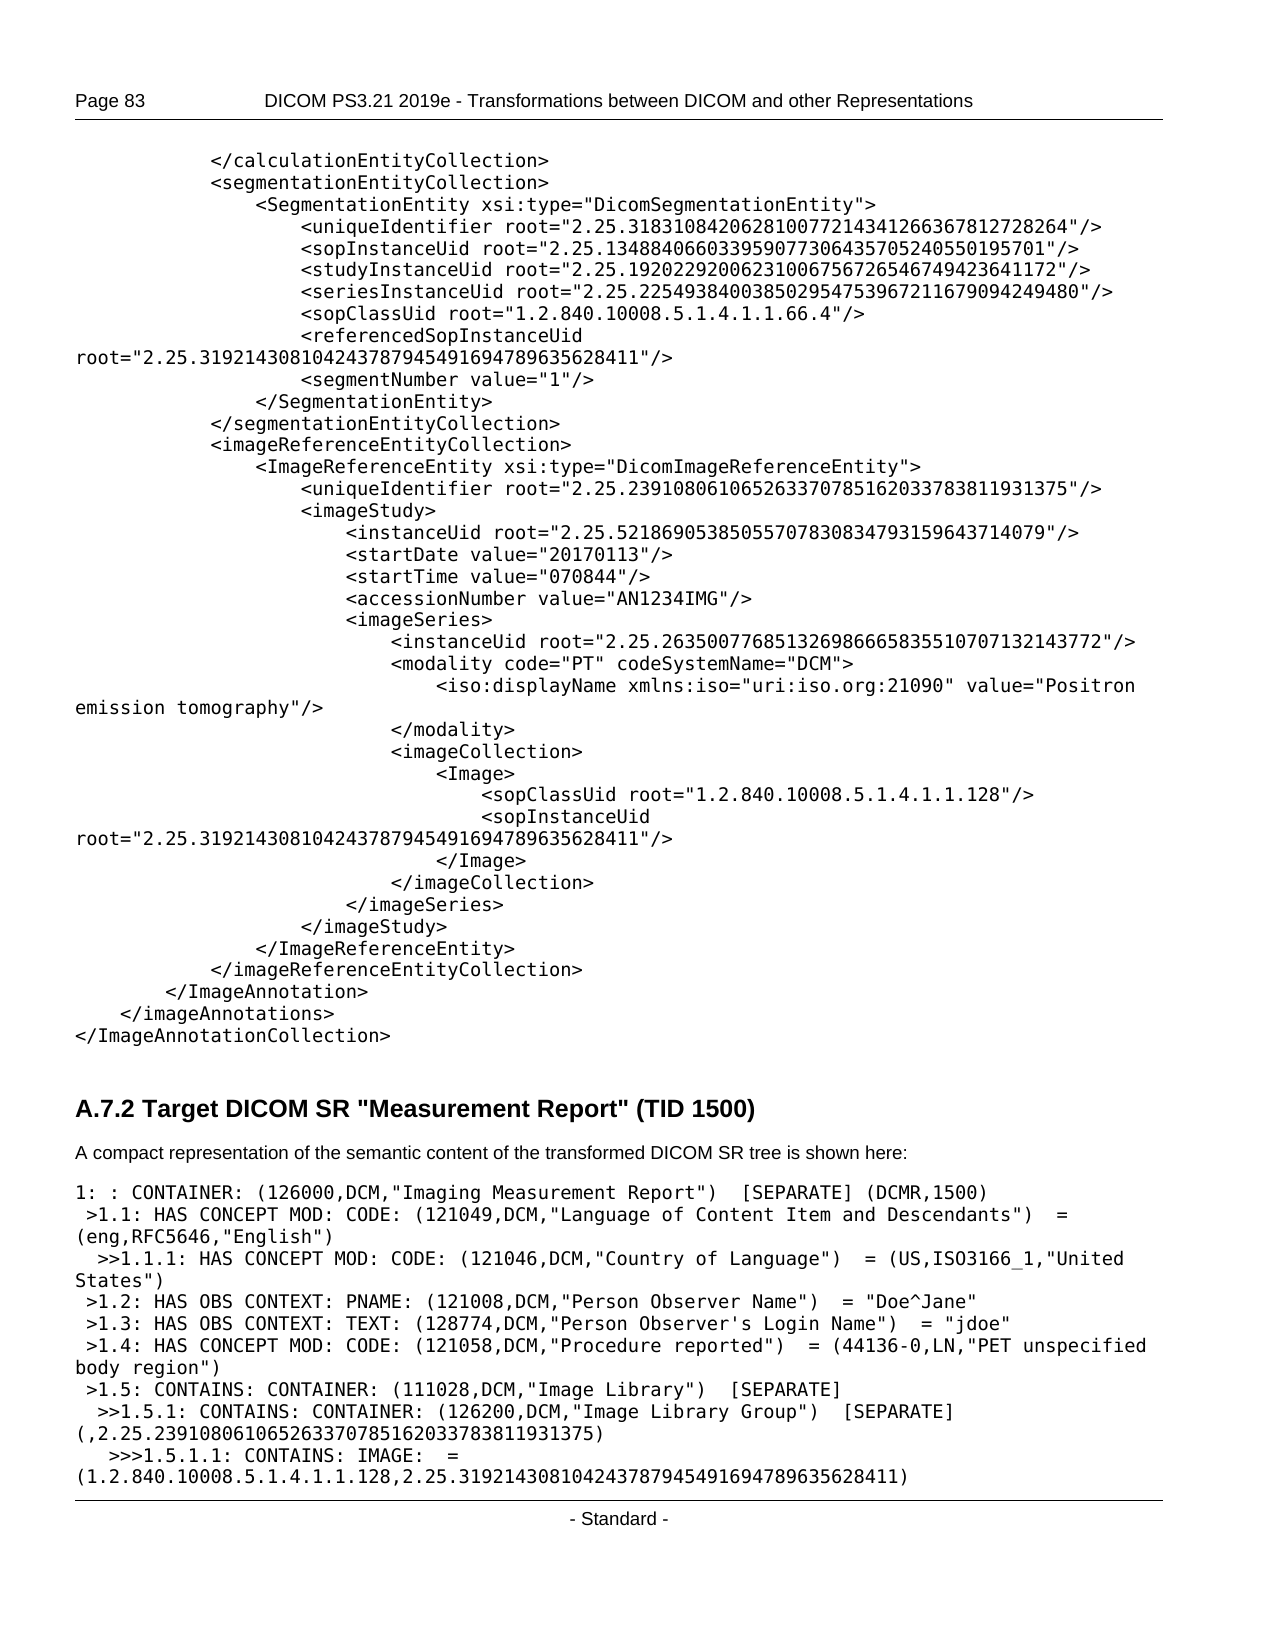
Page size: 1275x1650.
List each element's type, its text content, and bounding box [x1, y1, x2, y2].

text 1: : CONTAINER: (126000,DCM,"Imaging Measurement Report") [SEPARATE] (DCMR,1500) >1.1: HAS CONCEPT MOD: CODE: (121049,DCM,"Language of Content Item and Descendants") = (eng,RFC5646,"English") >>1.1.1: HAS CONCEPT MOD: CODE: (121046,DCM,"Country of Language") = (US,ISO3166_1,"United States") >1.2: HAS OBS CONTEXT: PNAME: (121008,DCM,"Person Observer Name") = "Doe^Jane" >1.3: HAS OBS CONTEXT: TEXT: (128774,DCM,"Person Observer's Login Name") = "jdoe" >1.4: HAS CONCEPT MOD: CODE: (121058,DCM,"Procedure reported") = (44136-0,LN,"PET unspecified body region") >1.5: CONTAINS: CONTAINER: (111028,DCM,"Image Library") [SEPARATE] >>1.5.1: CONTAINS: CONTAINER: (126200,DCM,"Image Library Group") [SEPARATE] (,2.25.239108061065263370785162033783811931375) >>>1.5.1.1: CONTAINS: IMAGE: = (1.2.840.10008.5.1.4.1.1.128,2.25.319214308104243787945491694789635628411) [75, 1182, 1162, 1488]
text A.7.2 Target DICOM SR "Measurement Report" (TID 1500) [75, 1094, 1162, 1123]
text </calculationEntityCollection> <segmentationEntityCollection> <SegmentationEntity xsi:type="DicomSegmentationEntity"> <uniqueIdentifier root="2.25.318310842062810077214341266367812728264"/> <sopInstanceUid root="2.25.134884066033959077306435705240550195701"/> <studyInstanceUid root="2.25.19202292006231006756726546749423641172"/> <seriesInstanceUid root="2.25.225493840038502954753967211679094249480"/> <sopClassUid root="1.2.840.10008.5.1.4.1.1.66.4"/> <referencedSopInstanceUid root="2.25.319214308104243787945491694789635628411"/> <segmentNumber value="1"/> </SegmentationEntity> </segmentationEntityCollection> <imageReferenceEntityCollection> <ImageReferenceEntity xsi:type="DicomImageReferenceEntity"> <uniqueIdentifier root="2.25.239108061065263370785162033783811931375"/> <imageStudy> <instanceUid root="2.25.52186905385055707830834793159643714079"/> <startDate value="20170113"/> <startTime value="070844"/> <accessionNumber value="AN1234IMG"/> <imageSeries> <instanceUid root="2.25.263500776851326986665835510707132143772"/> <modality code="PT" codeSystemName="DCM"> <iso:displayName xmlns:iso="uri:iso.org:21090" value="Positron emission tomography"/> </modality> <imageCollection> <Image> <sopClassUid root="1.2.840.10008.5.1.4.1.1.128"/> <sopInstanceUid root="2.25.319214308104243787945491694789635628411"/> </Image> </imageCollection> </imageSeries> </imageStudy> </ImageReferenceEntity> </imageReferenceEntityCollection> </ImageAnnotation> </imageAnnotations> </ImageAnnotationCollection> [75, 150, 1162, 1076]
text A compact representation of the semantic content of the transformed DICOM SR tree is shown here: [75, 1142, 1162, 1163]
